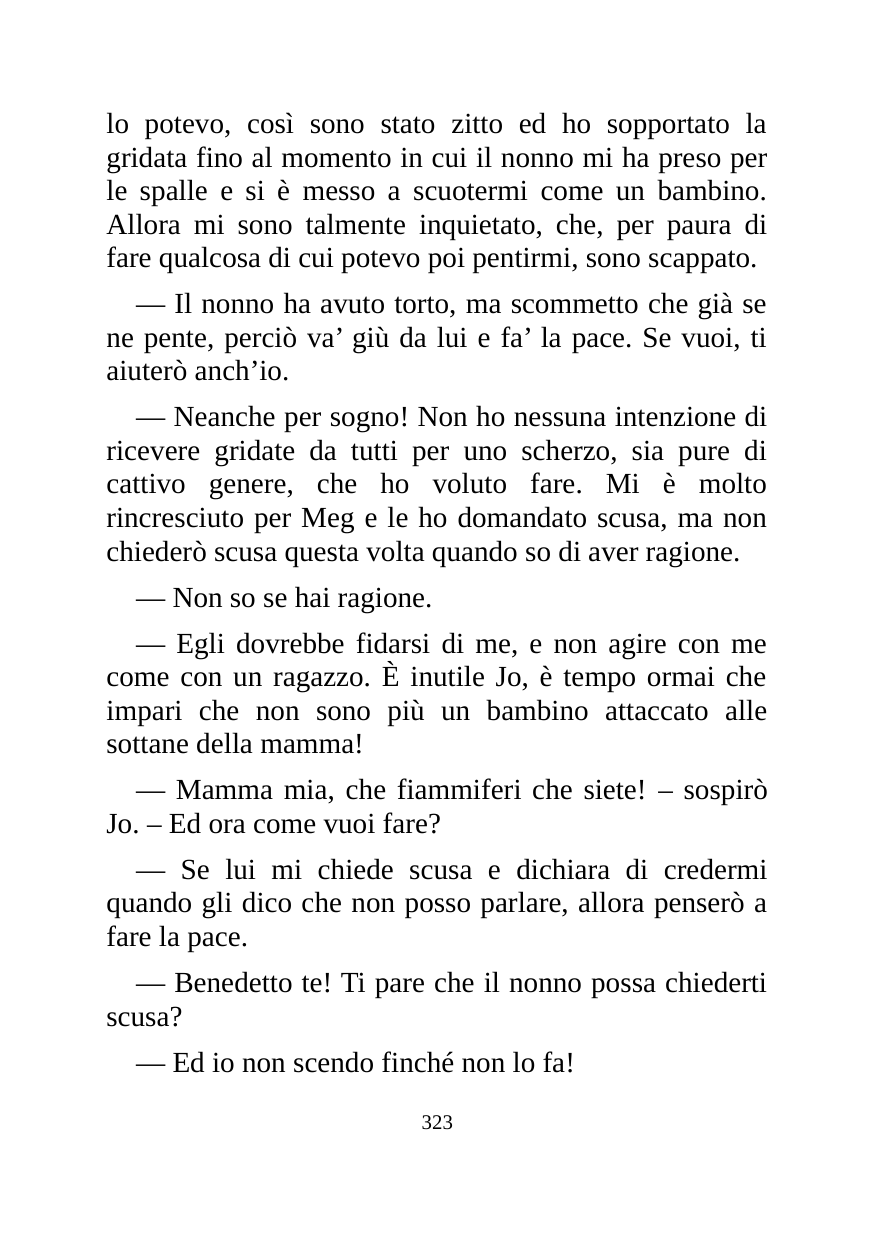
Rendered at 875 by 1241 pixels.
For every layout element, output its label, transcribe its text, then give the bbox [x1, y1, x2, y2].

text — Non so se hai ragione. [106, 580, 768, 613]
text — Ed io non scendo finché non lo fa! [106, 1045, 768, 1078]
text — Se lui mi chiede scusa e dichiara di credermi quando gli dico che non posso parlare, allora penserò a fare la pace. [106, 852, 768, 953]
text — Egli dovrebbe fidarsi di me, e non agire con me come con un ragazzo. È inutile Jo, è tempo ormai che impari che non sono più un bambino attaccato alle sottane della mamma! [106, 626, 768, 760]
text lo potevo, così sono stato zitto ed ho sopportato la gridata fino al momento in cui il nonno mi ha preso per le spalle e si è messo a scuotermi come un bambino. Allora mi sono talmente inquietato, che, per paura di fare qualcosa di cui potevo poi pentirmi, sono scappato. [106, 106, 768, 274]
text — Mamma mia, che fiammiferi che siete! – sospirò Jo. – Ed ora come vuoi fare? [106, 772, 768, 839]
text — Benedetto te! Ti pare che il nonno possa chiederti scusa? [106, 965, 768, 1032]
text — Neanche per sogno! Non ho nessuna intenzione di ricevere gridate da tutti per uno scherzo, sia pure di cattivo genere, che ho voluto fare. Mi è molto rincresciuto per Meg e le ho domandato scusa, ma non chiederò scusa questa volta quando so di aver ragione. [106, 399, 768, 567]
text — Il nonno ha avuto torto, ma scommetto che già se ne pente, perciò va’ giù da lui e fa’ la pace. Se vuoi, ti aiuterò anch’io. [106, 286, 768, 387]
